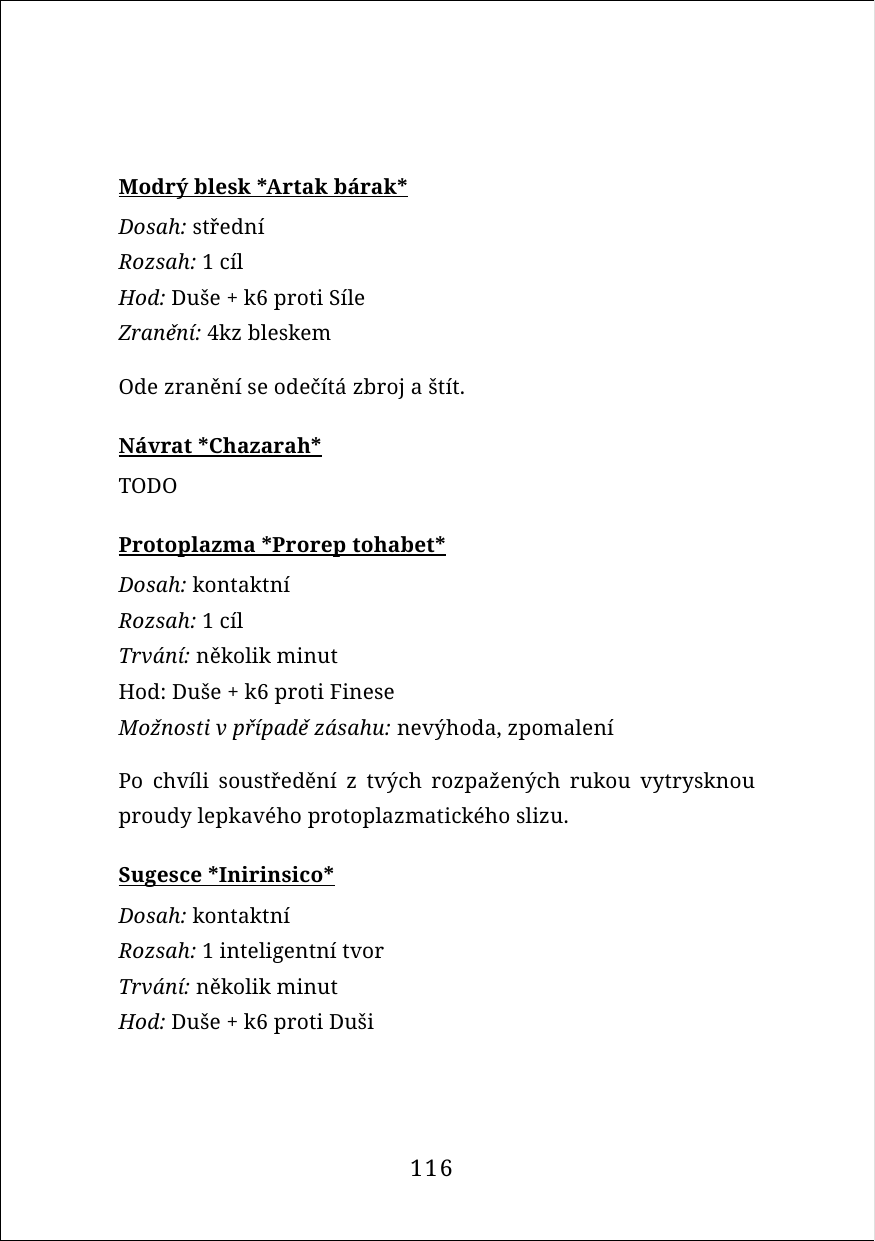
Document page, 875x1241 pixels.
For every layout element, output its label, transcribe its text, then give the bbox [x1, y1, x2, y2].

text TODO [118, 471, 756, 499]
text Ode zranění se odečítá zbroj a štít. [118, 372, 756, 400]
text Dosah: střední Rozsah: 1 cíl Hod: Duše + k6 proti Síle Zranění: 4kz bleskem [118, 212, 756, 347]
text Po chvíli soustředění z tvých rozpažených rukou vytrysknou proudy lepkavého protoplazmatického slizu. [118, 766, 756, 830]
subtitle Protoplazma *Prorep tohabet* [118, 530, 756, 559]
subtitle Sugesce *Inirinsico* [118, 861, 756, 889]
subtitle Modrý blesk *Artak bárak* [118, 172, 756, 200]
subtitle Návrat *Chazarah* [118, 431, 756, 459]
text Dosah: kontaktní Rozsah: 1 inteligentní tvor Trvání: několik minut Hod: Duše + k6 proti Duši [118, 901, 756, 1036]
text Dosah: kontaktní Rozsah: 1 cíl Trvání: několik minut Hod: Duše + k6 proti Finese Možnosti v případě zásahu: nevýhoda, zpomalení [118, 571, 756, 741]
